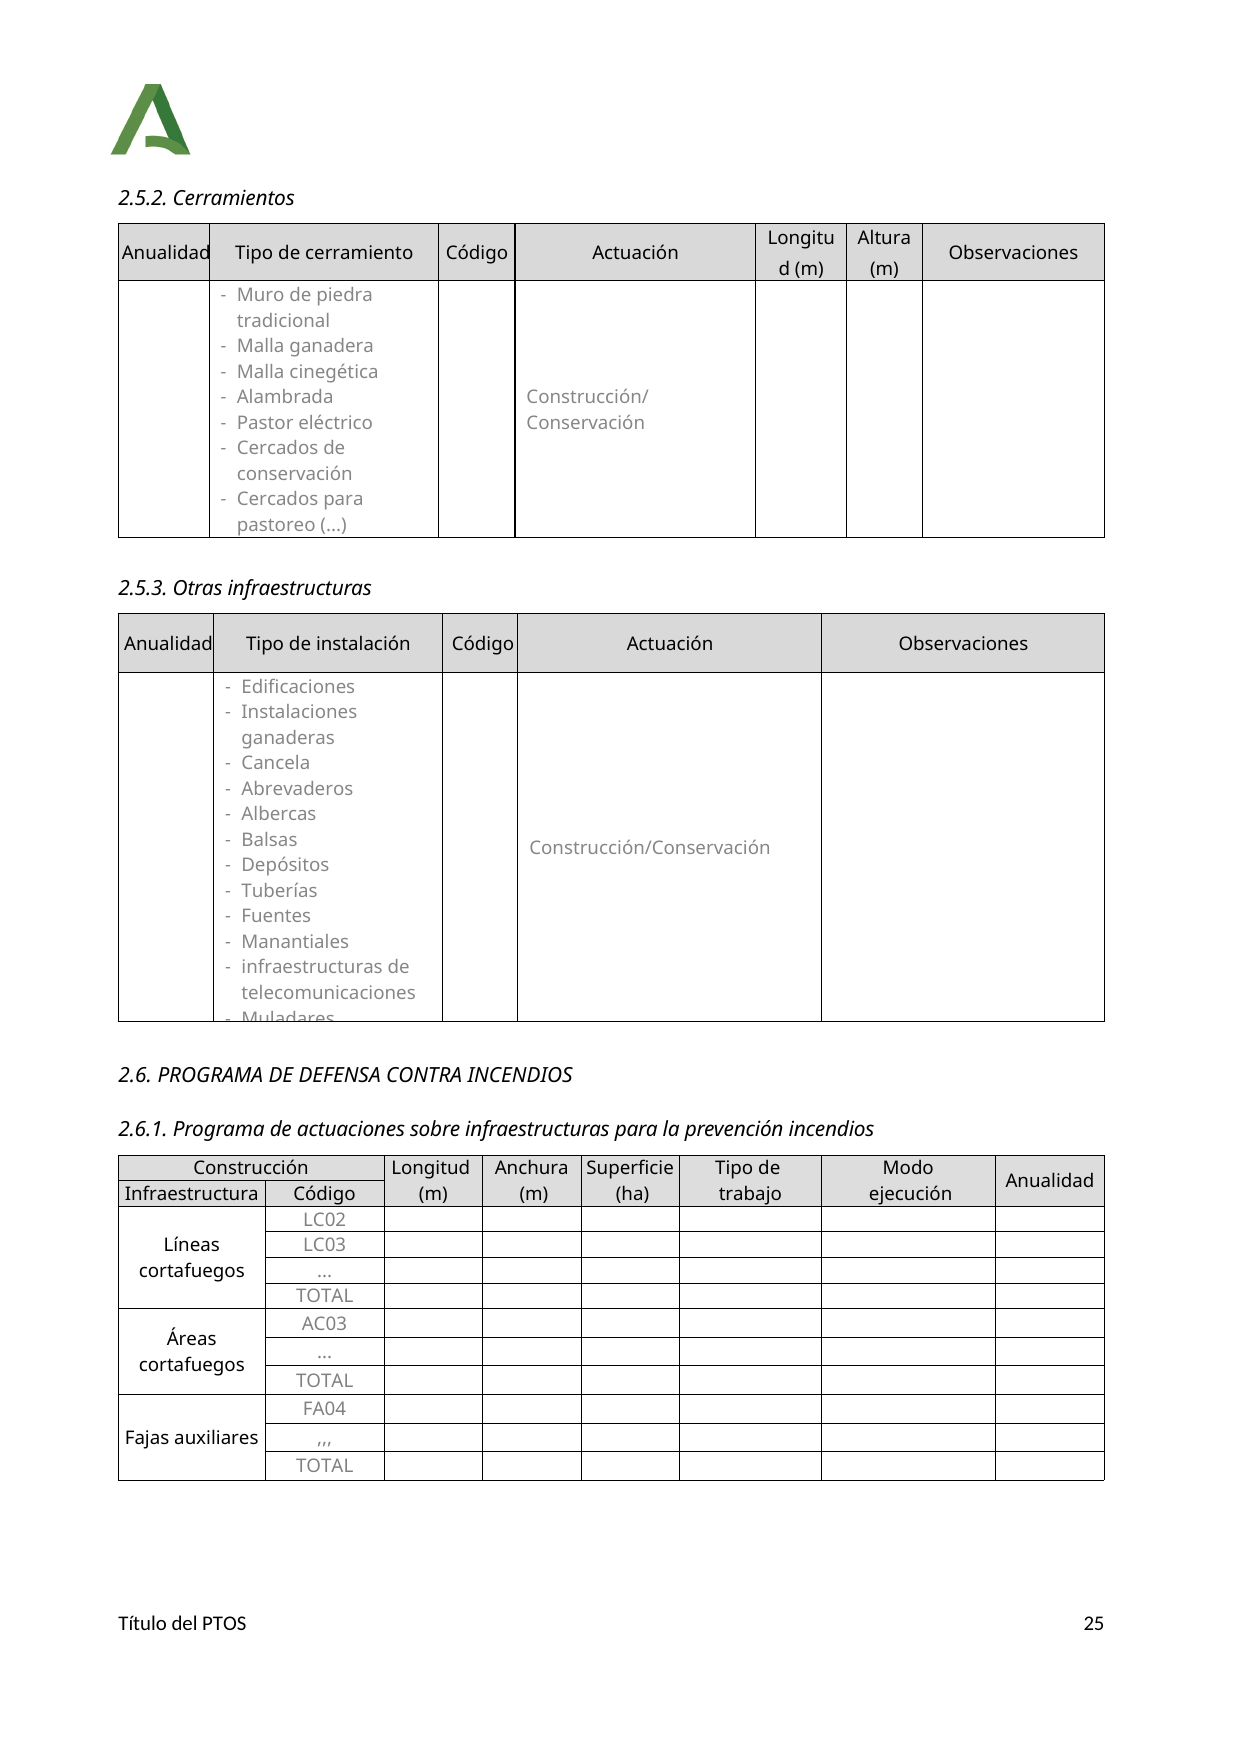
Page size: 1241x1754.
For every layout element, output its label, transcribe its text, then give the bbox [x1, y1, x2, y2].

table_cell [385, 1232, 482, 1257]
table_cell TOTAL [266, 1284, 384, 1308]
table_header Código [443, 614, 517, 672]
table_cell [822, 1366, 995, 1394]
subtitle 2.6. PROGRAMA DE DEFENSA CONTRA INCENDIOS [118, 1060, 1104, 1088]
table_header Anualidad [996, 1156, 1104, 1206]
table_cell AC03 [266, 1309, 384, 1337]
table_header Tipo de trabajo [680, 1156, 821, 1206]
table_cell Fajas auxiliares [119, 1395, 265, 1479]
table_cell [996, 1258, 1104, 1283]
table_cell [680, 1424, 821, 1451]
table_cell [443, 673, 517, 1021]
table_cell LC02 [266, 1207, 384, 1231]
table_header Longitud (m) [385, 1156, 482, 1206]
table_cell [996, 1207, 1104, 1231]
table_cell [385, 1424, 482, 1451]
table_cell [680, 1258, 821, 1283]
table_cell [119, 281, 209, 537]
table_header Observaciones [923, 224, 1104, 280]
table_cell ... [266, 1338, 384, 1365]
table_cell Áreas cortafuegos [119, 1309, 265, 1394]
table_header Observaciones [822, 614, 1104, 672]
table_cell [822, 1452, 995, 1479]
table_cell [385, 1366, 482, 1394]
table_cell FA04 [266, 1395, 384, 1422]
table_header Anualidad [119, 224, 209, 280]
table_cell [996, 1338, 1104, 1365]
table_cell [582, 1232, 679, 1257]
table_cell [483, 1338, 581, 1365]
table_cell [847, 281, 922, 537]
table_cell [483, 1232, 581, 1257]
table_cell [996, 1366, 1104, 1394]
table_header Tipo de cerramiento [210, 224, 438, 280]
table_cell [582, 1258, 679, 1283]
table_header Tipo de instalación [214, 614, 442, 672]
table_cell Construcción/Conservación [516, 281, 755, 537]
table_cell [582, 1338, 679, 1365]
table_cell [996, 1232, 1104, 1257]
table_cell [822, 1258, 995, 1283]
table_cell [582, 1452, 679, 1479]
table_cell TOTAL [266, 1452, 384, 1479]
table_cell [385, 1309, 482, 1337]
table_cell [996, 1284, 1104, 1308]
table_cell [680, 1366, 821, 1394]
table_cell [439, 281, 514, 537]
table_cell [582, 1424, 679, 1451]
table_cell LC03 [266, 1232, 384, 1257]
table_cell [996, 1395, 1104, 1422]
table_cell [822, 1232, 995, 1257]
table_cell [822, 673, 1104, 1021]
table_cell [822, 1207, 995, 1231]
table_cell [680, 1232, 821, 1257]
table_cell [582, 1309, 679, 1337]
table_cell [996, 1452, 1104, 1479]
table_header Modo ejecución [822, 1156, 995, 1206]
picture [106, 79, 195, 159]
table_cell [582, 1395, 679, 1422]
table_cell [385, 1452, 482, 1479]
table_cell [680, 1395, 821, 1422]
table_cell [119, 673, 213, 1021]
table_cell [483, 1452, 581, 1479]
table_cell Líneas cortafuegos [119, 1207, 265, 1308]
table_cell [822, 1395, 995, 1422]
table_cell [822, 1424, 995, 1451]
table_cell [483, 1366, 581, 1394]
table_cell [385, 1338, 482, 1365]
table_cell [483, 1258, 581, 1283]
table_cell [385, 1395, 482, 1422]
table_cell ... [266, 1258, 384, 1283]
subtitle 2.6.1. Programa de actuaciones sobre infraestructuras para la prevención incendios [118, 1114, 1104, 1143]
table_header Anualidad [119, 614, 213, 672]
table_cell Edificaciones Instalaciones ganaderas Cancela Abrevaderos Albercas Balsas Depósitos Tuberías Fuentes Manantiales infraestructuras de telecomunicaciones Muladares (...) [214, 673, 442, 1021]
table_cell [822, 1284, 995, 1308]
table_cell [483, 1284, 581, 1308]
table_cell [680, 1452, 821, 1479]
table_cell Muro de piedra tradicional Malla ganadera Malla cinegética Alambrada Pastor eléctrico Cercados de conservación Cercados para pastoreo (...) [210, 281, 438, 537]
table_cell ,,, [266, 1424, 384, 1451]
table_cell [680, 1338, 821, 1365]
table_cell [680, 1207, 821, 1231]
table_cell [582, 1366, 679, 1394]
table_header Longitud (m) [756, 224, 846, 280]
table_cell [822, 1338, 995, 1365]
table_cell [680, 1284, 821, 1308]
table_cell [582, 1207, 679, 1231]
table_cell Construcción/Conservación [518, 673, 821, 1021]
table_header Actuación [518, 614, 821, 672]
table_cell [680, 1309, 821, 1337]
table_cell [996, 1424, 1104, 1451]
table_cell TOTAL [266, 1366, 384, 1394]
table_cell [483, 1395, 581, 1422]
table_cell [385, 1284, 482, 1308]
table_cell Código [266, 1181, 384, 1206]
table_cell [822, 1309, 995, 1337]
subtitle 2.5.3. Otras infraestructuras [118, 573, 1104, 601]
table_cell [385, 1258, 482, 1283]
table_cell Infraestructura [119, 1181, 265, 1206]
table_header Superficie (ha) [582, 1156, 679, 1206]
table_header Construcción [119, 1156, 384, 1180]
subtitle 2.5.2. Cerramientos [118, 183, 1104, 211]
table_cell [483, 1207, 581, 1231]
table_header Código [439, 224, 514, 280]
table_cell [483, 1424, 581, 1451]
table_header Anchura (m) [483, 1156, 581, 1206]
table_cell [385, 1207, 482, 1231]
table_cell [582, 1284, 679, 1308]
table_cell [756, 281, 846, 537]
table_cell [923, 281, 1104, 537]
table_header Altura (m) [847, 224, 922, 280]
table_header Actuación [516, 224, 755, 280]
table_cell [996, 1309, 1104, 1337]
table_cell [483, 1309, 581, 1337]
